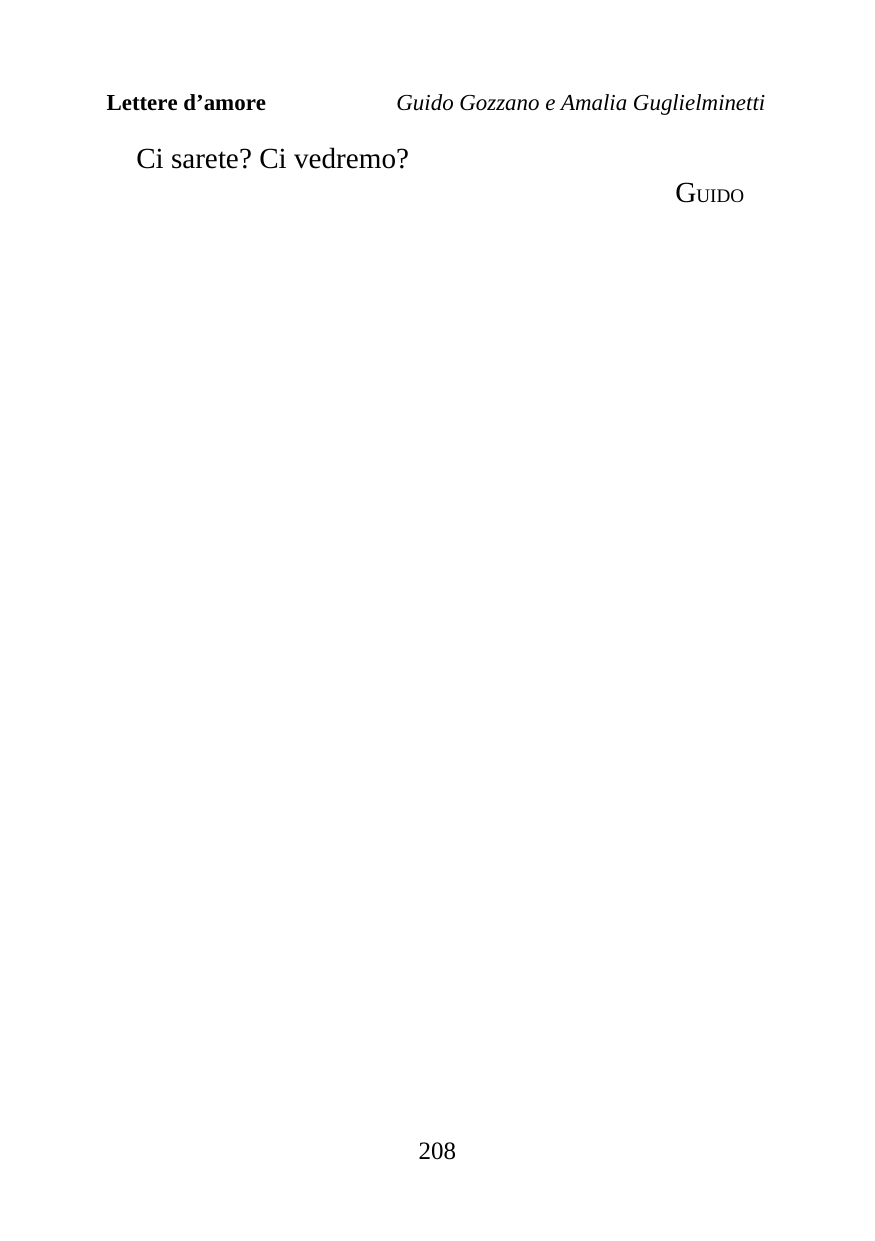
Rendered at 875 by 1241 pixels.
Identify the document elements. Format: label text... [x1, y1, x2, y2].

text Guido [675, 175, 768, 208]
text Ci sarete? Ci vedremo? [106, 141, 768, 175]
